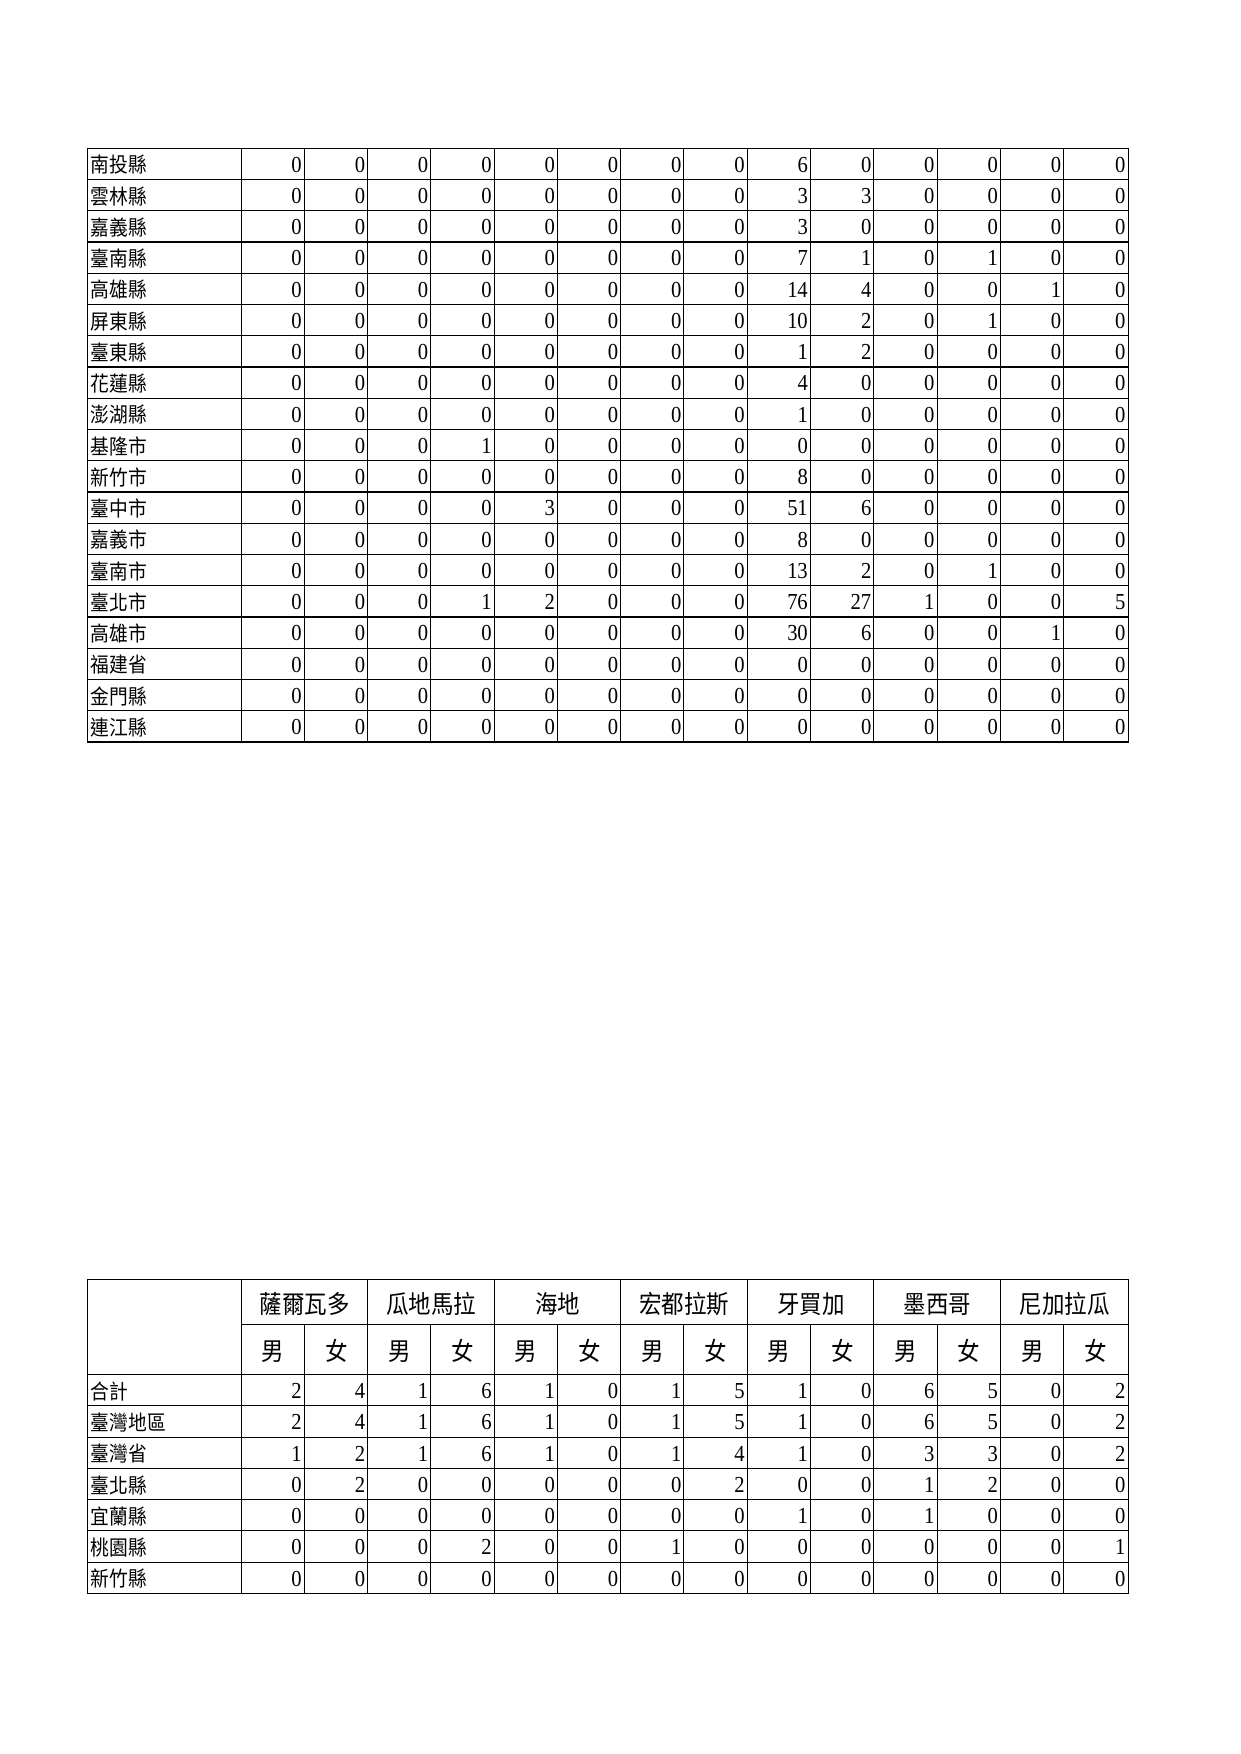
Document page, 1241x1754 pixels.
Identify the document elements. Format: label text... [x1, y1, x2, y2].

table_cell 1 [621, 1531, 683, 1562]
table_cell 女 [1064, 1325, 1128, 1374]
table_cell 男 [874, 1325, 937, 1374]
table_cell 0 [621, 149, 683, 179]
table_cell 0 [431, 399, 494, 429]
table_cell 0 [938, 649, 1000, 679]
table_header [88, 1280, 241, 1374]
table_cell 0 [684, 1563, 747, 1593]
table_cell 4 [811, 274, 873, 304]
table_cell 金門縣 [88, 680, 241, 710]
table_cell 0 [811, 399, 873, 429]
table_cell 0 [242, 493, 304, 523]
table_cell 0 [684, 680, 747, 710]
table_cell 0 [874, 524, 937, 554]
table_cell 1 [495, 1406, 557, 1437]
table_cell 0 [684, 243, 747, 273]
table_cell 桃園縣 [88, 1531, 241, 1562]
table_cell 0 [242, 461, 304, 491]
table_cell 0 [495, 649, 557, 679]
table_cell 0 [874, 368, 937, 398]
table_cell 0 [305, 524, 367, 554]
table_cell 0 [431, 649, 494, 679]
table_cell 0 [684, 274, 747, 304]
table_cell 2 [305, 1469, 367, 1499]
table_cell 0 [368, 649, 430, 679]
table_cell 0 [242, 211, 304, 241]
table_cell 0 [305, 1563, 367, 1593]
table_cell 1 [938, 243, 1000, 273]
table_cell 0 [1064, 1469, 1128, 1499]
table_cell 0 [368, 211, 430, 241]
table_cell 1 [495, 1375, 557, 1405]
table_cell 0 [1001, 180, 1063, 210]
table_cell 0 [938, 1531, 1000, 1562]
table_cell 0 [368, 586, 430, 616]
table_cell 2 [431, 1531, 494, 1562]
table_cell 0 [1001, 149, 1063, 179]
table_cell 0 [1001, 368, 1063, 398]
table_cell 0 [938, 524, 1000, 554]
table_cell 0 [1001, 1563, 1063, 1593]
table_cell 0 [684, 524, 747, 554]
table_header 薩爾瓦多 [242, 1280, 367, 1324]
table_cell 0 [874, 149, 937, 179]
table_cell 女 [558, 1325, 620, 1374]
table_cell 0 [558, 618, 620, 648]
table_cell 14 [748, 274, 810, 304]
table_cell 1 [621, 1375, 683, 1405]
table_cell 0 [1064, 493, 1128, 523]
table_cell 臺灣省 [88, 1438, 241, 1468]
table_cell 0 [811, 430, 873, 460]
table_cell 1 [874, 1469, 937, 1499]
table_cell 0 [1064, 399, 1128, 429]
table_cell 0 [621, 555, 683, 585]
table_cell 臺中市 [88, 493, 241, 523]
table_cell 1 [431, 586, 494, 616]
table_cell 0 [1001, 711, 1063, 741]
table_cell 0 [1064, 524, 1128, 554]
table_cell 1 [621, 1406, 683, 1437]
table_cell 0 [1001, 336, 1063, 366]
table_cell 0 [1001, 586, 1063, 616]
table_cell 0 [1064, 649, 1128, 679]
table_cell 0 [558, 149, 620, 179]
table_cell 0 [431, 555, 494, 585]
table_cell 0 [305, 399, 367, 429]
table_cell 0 [242, 243, 304, 273]
table_cell 0 [368, 1531, 430, 1562]
table_cell 1 [1001, 274, 1063, 304]
table_cell 0 [242, 399, 304, 429]
table_cell 0 [305, 243, 367, 273]
table_cell 0 [938, 586, 1000, 616]
table_cell 0 [811, 649, 873, 679]
table_cell 臺北市 [88, 586, 241, 616]
table_cell 0 [431, 243, 494, 273]
table_cell 0 [305, 211, 367, 241]
table_cell 0 [811, 1406, 873, 1437]
table_cell 0 [495, 461, 557, 491]
table_cell 0 [621, 524, 683, 554]
table_cell 30 [748, 618, 810, 648]
table_cell 0 [684, 618, 747, 648]
table_cell 0 [558, 368, 620, 398]
table_cell 0 [874, 211, 937, 241]
table_cell 27 [811, 586, 873, 616]
table_cell 0 [621, 274, 683, 304]
table_cell 0 [874, 618, 937, 648]
table_cell 5 [684, 1375, 747, 1405]
table_cell 合計 [88, 1375, 241, 1405]
table_cell 0 [748, 1531, 810, 1562]
table_cell 0 [811, 1500, 873, 1530]
table_cell 0 [1064, 211, 1128, 241]
table_cell 0 [621, 649, 683, 679]
table_cell 0 [684, 430, 747, 460]
table_cell 0 [368, 305, 430, 335]
table_cell 76 [748, 586, 810, 616]
table_cell 0 [1064, 461, 1128, 491]
table_cell 澎湖縣 [88, 399, 241, 429]
table_cell 0 [242, 1469, 304, 1499]
table_cell 0 [874, 555, 937, 585]
table_cell 0 [431, 461, 494, 491]
table_cell 0 [368, 430, 430, 460]
table_cell 男 [621, 1325, 683, 1374]
table_cell 5 [1064, 586, 1128, 616]
table_cell 0 [431, 618, 494, 648]
table_cell 0 [305, 618, 367, 648]
table_cell 1 [748, 1375, 810, 1405]
table_cell 0 [874, 680, 937, 710]
table_cell 6 [431, 1406, 494, 1437]
table_cell 0 [368, 149, 430, 179]
table_cell 0 [684, 493, 747, 523]
table_cell 0 [1064, 149, 1128, 179]
table_cell 男 [242, 1325, 304, 1374]
table_cell 0 [431, 211, 494, 241]
table_cell 0 [242, 430, 304, 460]
table_cell 0 [305, 1500, 367, 1530]
table_cell 0 [1064, 274, 1128, 304]
table_cell 0 [431, 1469, 494, 1499]
table_cell 0 [495, 243, 557, 273]
table_cell 0 [558, 336, 620, 366]
table_cell 7 [748, 243, 810, 273]
table_cell 0 [305, 274, 367, 304]
table_cell 0 [558, 399, 620, 429]
table_cell 0 [558, 180, 620, 210]
table_cell 女 [684, 1325, 747, 1374]
table_cell 0 [305, 680, 367, 710]
table_cell 0 [684, 211, 747, 241]
table_cell 4 [684, 1438, 747, 1468]
table_cell 0 [368, 524, 430, 554]
table_cell 0 [431, 711, 494, 741]
table_cell 0 [1001, 555, 1063, 585]
table_cell 0 [242, 680, 304, 710]
table_cell 0 [495, 180, 557, 210]
table_cell 0 [1001, 524, 1063, 554]
table_cell 0 [684, 305, 747, 335]
table_cell 女 [431, 1325, 494, 1374]
table_cell 0 [558, 680, 620, 710]
table_cell 男 [495, 1325, 557, 1374]
table_cell 0 [242, 711, 304, 741]
table_cell 0 [684, 461, 747, 491]
table_cell 0 [621, 399, 683, 429]
table_cell 6 [811, 618, 873, 648]
table_cell 0 [684, 711, 747, 741]
table_cell 1 [748, 399, 810, 429]
table_cell 0 [1001, 305, 1063, 335]
table_cell 0 [368, 368, 430, 398]
table_cell 0 [874, 243, 937, 273]
table_cell 0 [811, 1563, 873, 1593]
table_cell 0 [305, 1531, 367, 1562]
table_cell 3 [874, 1438, 937, 1468]
table_cell 0 [1064, 680, 1128, 710]
table_cell 0 [305, 711, 367, 741]
table_cell 連江縣 [88, 711, 241, 741]
table_cell 0 [1001, 1531, 1063, 1562]
table_cell 0 [684, 149, 747, 179]
table_cell 0 [431, 149, 494, 179]
table_cell 雲林縣 [88, 180, 241, 210]
table_cell 1 [368, 1438, 430, 1468]
table_cell 0 [242, 305, 304, 335]
table_cell 0 [242, 649, 304, 679]
table_cell 0 [558, 493, 620, 523]
table_cell 0 [748, 711, 810, 741]
table_cell 0 [1001, 243, 1063, 273]
table_cell 0 [431, 305, 494, 335]
table_cell 0 [305, 430, 367, 460]
table_cell 1 [811, 243, 873, 273]
table_cell 3 [938, 1438, 1000, 1468]
table_cell 0 [558, 1500, 620, 1530]
table_cell 0 [431, 680, 494, 710]
table_cell 0 [558, 1563, 620, 1593]
table_cell 2 [811, 336, 873, 366]
table_cell 0 [1001, 1469, 1063, 1499]
table_cell 0 [874, 493, 937, 523]
table_cell 女 [938, 1325, 1000, 1374]
table_cell 0 [305, 493, 367, 523]
table_cell 0 [938, 680, 1000, 710]
table_cell 3 [748, 211, 810, 241]
table_cell 0 [558, 305, 620, 335]
table_header 宏都拉斯 [621, 1280, 747, 1324]
table_cell 0 [684, 180, 747, 210]
table_cell 0 [621, 618, 683, 648]
table_cell 0 [748, 680, 810, 710]
table_cell 0 [431, 274, 494, 304]
table_cell 0 [621, 243, 683, 273]
table_cell 臺南縣 [88, 243, 241, 273]
table_cell 0 [242, 336, 304, 366]
table_cell 0 [811, 1375, 873, 1405]
table_cell 0 [1001, 1438, 1063, 1468]
table_cell 0 [1001, 1375, 1063, 1405]
table_cell 0 [621, 305, 683, 335]
table_cell 2 [1064, 1438, 1128, 1468]
table_cell 0 [811, 1469, 873, 1499]
table_cell 1 [431, 430, 494, 460]
table_cell 2 [242, 1406, 304, 1437]
table_cell 0 [811, 461, 873, 491]
table_cell 1 [1001, 618, 1063, 648]
table_cell 0 [558, 524, 620, 554]
table_cell 4 [305, 1406, 367, 1437]
table_cell 0 [874, 1531, 937, 1562]
table_cell 高雄縣 [88, 274, 241, 304]
table_cell 0 [938, 493, 1000, 523]
table_cell 3 [495, 493, 557, 523]
table_cell 0 [874, 430, 937, 460]
table_cell 0 [621, 1469, 683, 1499]
table_cell 0 [368, 336, 430, 366]
table_cell 0 [684, 555, 747, 585]
table_cell 0 [495, 430, 557, 460]
table_cell 0 [368, 274, 430, 304]
table_cell 0 [558, 711, 620, 741]
table_cell 0 [242, 555, 304, 585]
table_cell 0 [558, 211, 620, 241]
table_cell 0 [242, 618, 304, 648]
table_cell 0 [684, 649, 747, 679]
table_cell 0 [495, 1563, 557, 1593]
table_cell 0 [811, 1438, 873, 1468]
table_cell 嘉義市 [88, 524, 241, 554]
table_cell 女 [305, 1325, 367, 1374]
table_cell 0 [431, 368, 494, 398]
table_cell 0 [1064, 1500, 1128, 1530]
table_cell 2 [1064, 1375, 1128, 1405]
table_cell 0 [748, 649, 810, 679]
table_cell 0 [874, 461, 937, 491]
table_cell 0 [1001, 399, 1063, 429]
table_cell 0 [874, 305, 937, 335]
table_cell 0 [495, 555, 557, 585]
table_cell 0 [368, 180, 430, 210]
table_cell 0 [621, 1563, 683, 1593]
table_cell 高雄市 [88, 618, 241, 648]
table_cell 臺灣地區 [88, 1406, 241, 1437]
table_cell 0 [431, 336, 494, 366]
table_cell 6 [874, 1406, 937, 1437]
table_cell 1 [874, 1500, 937, 1530]
table_cell 0 [938, 711, 1000, 741]
table_cell 1 [748, 1438, 810, 1468]
table_cell 0 [495, 618, 557, 648]
table_cell 0 [495, 1469, 557, 1499]
table_cell 0 [558, 243, 620, 273]
table_cell 5 [938, 1406, 1000, 1437]
table_cell 1 [748, 1500, 810, 1530]
table_cell 0 [1064, 618, 1128, 648]
table_cell 4 [305, 1375, 367, 1405]
table_cell 0 [621, 336, 683, 366]
table_cell 0 [242, 368, 304, 398]
table_cell 0 [495, 368, 557, 398]
table_cell 0 [368, 493, 430, 523]
table_cell 0 [242, 180, 304, 210]
table_cell 0 [558, 274, 620, 304]
table_cell 0 [242, 1563, 304, 1593]
table_cell 0 [874, 711, 937, 741]
table_cell 0 [495, 149, 557, 179]
table_cell 0 [621, 430, 683, 460]
table_cell 0 [305, 305, 367, 335]
table_cell 0 [938, 461, 1000, 491]
table_cell 0 [368, 1500, 430, 1530]
table_cell 0 [621, 586, 683, 616]
table_cell 6 [431, 1438, 494, 1468]
table_header 墨西哥 [874, 1280, 1000, 1324]
table_cell 0 [938, 368, 1000, 398]
table_cell 0 [938, 430, 1000, 460]
table_cell 0 [495, 336, 557, 366]
table_cell 1 [242, 1438, 304, 1468]
table_header 瓜地馬拉 [368, 1280, 494, 1324]
table_cell 0 [431, 493, 494, 523]
table_cell 0 [558, 649, 620, 679]
table_cell 1 [495, 1438, 557, 1468]
table_cell 0 [938, 618, 1000, 648]
table_cell 0 [1064, 430, 1128, 460]
table_cell 0 [684, 336, 747, 366]
table_cell 0 [1001, 680, 1063, 710]
table_cell 0 [495, 399, 557, 429]
table_cell 0 [242, 1531, 304, 1562]
table_cell 新竹市 [88, 461, 241, 491]
table_cell 0 [811, 149, 873, 179]
table_header 尼加拉瓜 [1001, 1280, 1128, 1324]
table_cell 1 [748, 336, 810, 366]
table_cell 1 [748, 1406, 810, 1437]
table_cell 10 [748, 305, 810, 335]
table_cell 0 [1001, 493, 1063, 523]
table_cell 0 [558, 1531, 620, 1562]
table_cell 0 [1064, 1563, 1128, 1593]
table_cell 2 [684, 1469, 747, 1499]
table_cell 0 [684, 586, 747, 616]
table_cell 2 [811, 305, 873, 335]
table_cell 0 [621, 461, 683, 491]
table_cell 1 [938, 555, 1000, 585]
table_cell 0 [558, 1375, 620, 1405]
table_cell 6 [748, 149, 810, 179]
table_cell 0 [874, 274, 937, 304]
table_cell 5 [684, 1406, 747, 1437]
table_cell 0 [431, 1563, 494, 1593]
table_cell 1 [874, 586, 937, 616]
table_cell 0 [368, 243, 430, 273]
table_cell 0 [938, 1563, 1000, 1593]
table_cell 0 [621, 211, 683, 241]
table_cell 0 [1001, 430, 1063, 460]
table_cell 8 [748, 524, 810, 554]
table_cell 0 [1064, 180, 1128, 210]
table_cell 0 [1064, 336, 1128, 366]
table_cell 0 [495, 274, 557, 304]
table_cell 6 [811, 493, 873, 523]
table_cell 0 [684, 1531, 747, 1562]
table_cell 1 [1064, 1531, 1128, 1562]
table_cell 0 [305, 180, 367, 210]
table_cell 0 [1001, 461, 1063, 491]
table_cell 0 [305, 586, 367, 616]
table_cell 0 [495, 680, 557, 710]
table_cell 0 [748, 430, 810, 460]
table_cell 0 [305, 555, 367, 585]
table_cell 0 [938, 274, 1000, 304]
table_cell 0 [242, 524, 304, 554]
table_cell 0 [495, 305, 557, 335]
table_cell 0 [495, 524, 557, 554]
table_cell 女 [811, 1325, 873, 1374]
table_cell 0 [558, 430, 620, 460]
table_cell 新竹縣 [88, 1563, 241, 1593]
table_cell 2 [938, 1469, 1000, 1499]
table_cell 0 [621, 680, 683, 710]
table_cell 0 [1064, 243, 1128, 273]
table_cell 花蓮縣 [88, 368, 241, 398]
table_cell 0 [1001, 1500, 1063, 1530]
table_cell 51 [748, 493, 810, 523]
table_cell 0 [242, 1500, 304, 1530]
table_cell 南投縣 [88, 149, 241, 179]
table_cell 臺東縣 [88, 336, 241, 366]
table_cell 0 [811, 211, 873, 241]
table_cell 1 [938, 305, 1000, 335]
table_cell 0 [368, 555, 430, 585]
table_cell 0 [368, 461, 430, 491]
table_cell 0 [1064, 368, 1128, 398]
table_cell 0 [305, 649, 367, 679]
table_cell 1 [368, 1406, 430, 1437]
table_cell 0 [748, 1469, 810, 1499]
table_cell 0 [305, 461, 367, 491]
table_cell 6 [874, 1375, 937, 1405]
table_cell 2 [242, 1375, 304, 1405]
table_cell 0 [368, 711, 430, 741]
table_cell 3 [811, 180, 873, 210]
table_cell 4 [748, 368, 810, 398]
table_cell 0 [1001, 649, 1063, 679]
table_cell 0 [621, 1500, 683, 1530]
table_cell 0 [1064, 305, 1128, 335]
table_cell 0 [368, 1469, 430, 1499]
table_cell 基隆市 [88, 430, 241, 460]
table_cell 0 [684, 1500, 747, 1530]
table_cell 0 [431, 180, 494, 210]
table_cell 0 [621, 493, 683, 523]
table_cell 0 [1001, 211, 1063, 241]
table_cell 0 [811, 680, 873, 710]
table_cell 0 [811, 368, 873, 398]
table_cell 0 [305, 336, 367, 366]
table_cell 0 [558, 555, 620, 585]
table_cell 0 [811, 711, 873, 741]
table_cell 0 [558, 1406, 620, 1437]
table_cell 0 [368, 1563, 430, 1593]
table_cell 2 [305, 1438, 367, 1468]
table_cell 0 [558, 586, 620, 616]
table_cell 5 [938, 1375, 1000, 1405]
table_cell 0 [938, 211, 1000, 241]
table_cell 1 [368, 1375, 430, 1405]
table_cell 0 [495, 1531, 557, 1562]
table_cell 屏東縣 [88, 305, 241, 335]
table_cell 2 [495, 586, 557, 616]
table_cell 0 [558, 1438, 620, 1468]
table_cell 0 [874, 649, 937, 679]
table_cell 臺南市 [88, 555, 241, 585]
table_cell 0 [431, 524, 494, 554]
table_cell 0 [242, 274, 304, 304]
table_cell 0 [495, 211, 557, 241]
table_cell 0 [938, 1500, 1000, 1530]
table_cell 0 [938, 180, 1000, 210]
table_cell 0 [874, 1563, 937, 1593]
table_cell 男 [368, 1325, 430, 1374]
table_cell 福建省 [88, 649, 241, 679]
table_cell 0 [558, 461, 620, 491]
table_cell 6 [431, 1375, 494, 1405]
table_cell 0 [431, 1500, 494, 1530]
table_cell 0 [874, 336, 937, 366]
table_cell 0 [938, 336, 1000, 366]
table_cell 0 [495, 1500, 557, 1530]
table_cell 0 [938, 399, 1000, 429]
table_cell 0 [305, 368, 367, 398]
table_cell 0 [684, 399, 747, 429]
table_cell 0 [811, 524, 873, 554]
table_cell 0 [621, 368, 683, 398]
table_cell 0 [874, 399, 937, 429]
table_cell 0 [368, 618, 430, 648]
table_cell 0 [558, 1469, 620, 1499]
table_cell 0 [1064, 555, 1128, 585]
table_cell 0 [305, 149, 367, 179]
table_cell 13 [748, 555, 810, 585]
table_cell 0 [495, 711, 557, 741]
table_cell 0 [621, 180, 683, 210]
table_cell 0 [621, 711, 683, 741]
table_cell 8 [748, 461, 810, 491]
table_cell 男 [748, 1325, 810, 1374]
table_cell 0 [1064, 711, 1128, 741]
table_cell 0 [242, 586, 304, 616]
table_cell 0 [1001, 1406, 1063, 1437]
table_cell 0 [368, 399, 430, 429]
table_cell 0 [811, 1531, 873, 1562]
table_cell 0 [748, 1563, 810, 1593]
table_cell 2 [1064, 1406, 1128, 1437]
table_cell 0 [242, 149, 304, 179]
table_cell 臺北縣 [88, 1469, 241, 1499]
table_cell 0 [938, 149, 1000, 179]
table_header 牙買加 [748, 1280, 873, 1324]
table_cell 0 [874, 180, 937, 210]
table_cell 0 [684, 368, 747, 398]
table_cell 男 [1001, 1325, 1063, 1374]
table_header 海地 [495, 1280, 620, 1324]
table_cell 2 [811, 555, 873, 585]
table_cell 3 [748, 180, 810, 210]
table_cell 宜蘭縣 [88, 1500, 241, 1530]
table_cell 嘉義縣 [88, 211, 241, 241]
table_cell 1 [621, 1438, 683, 1468]
table_cell 0 [368, 680, 430, 710]
